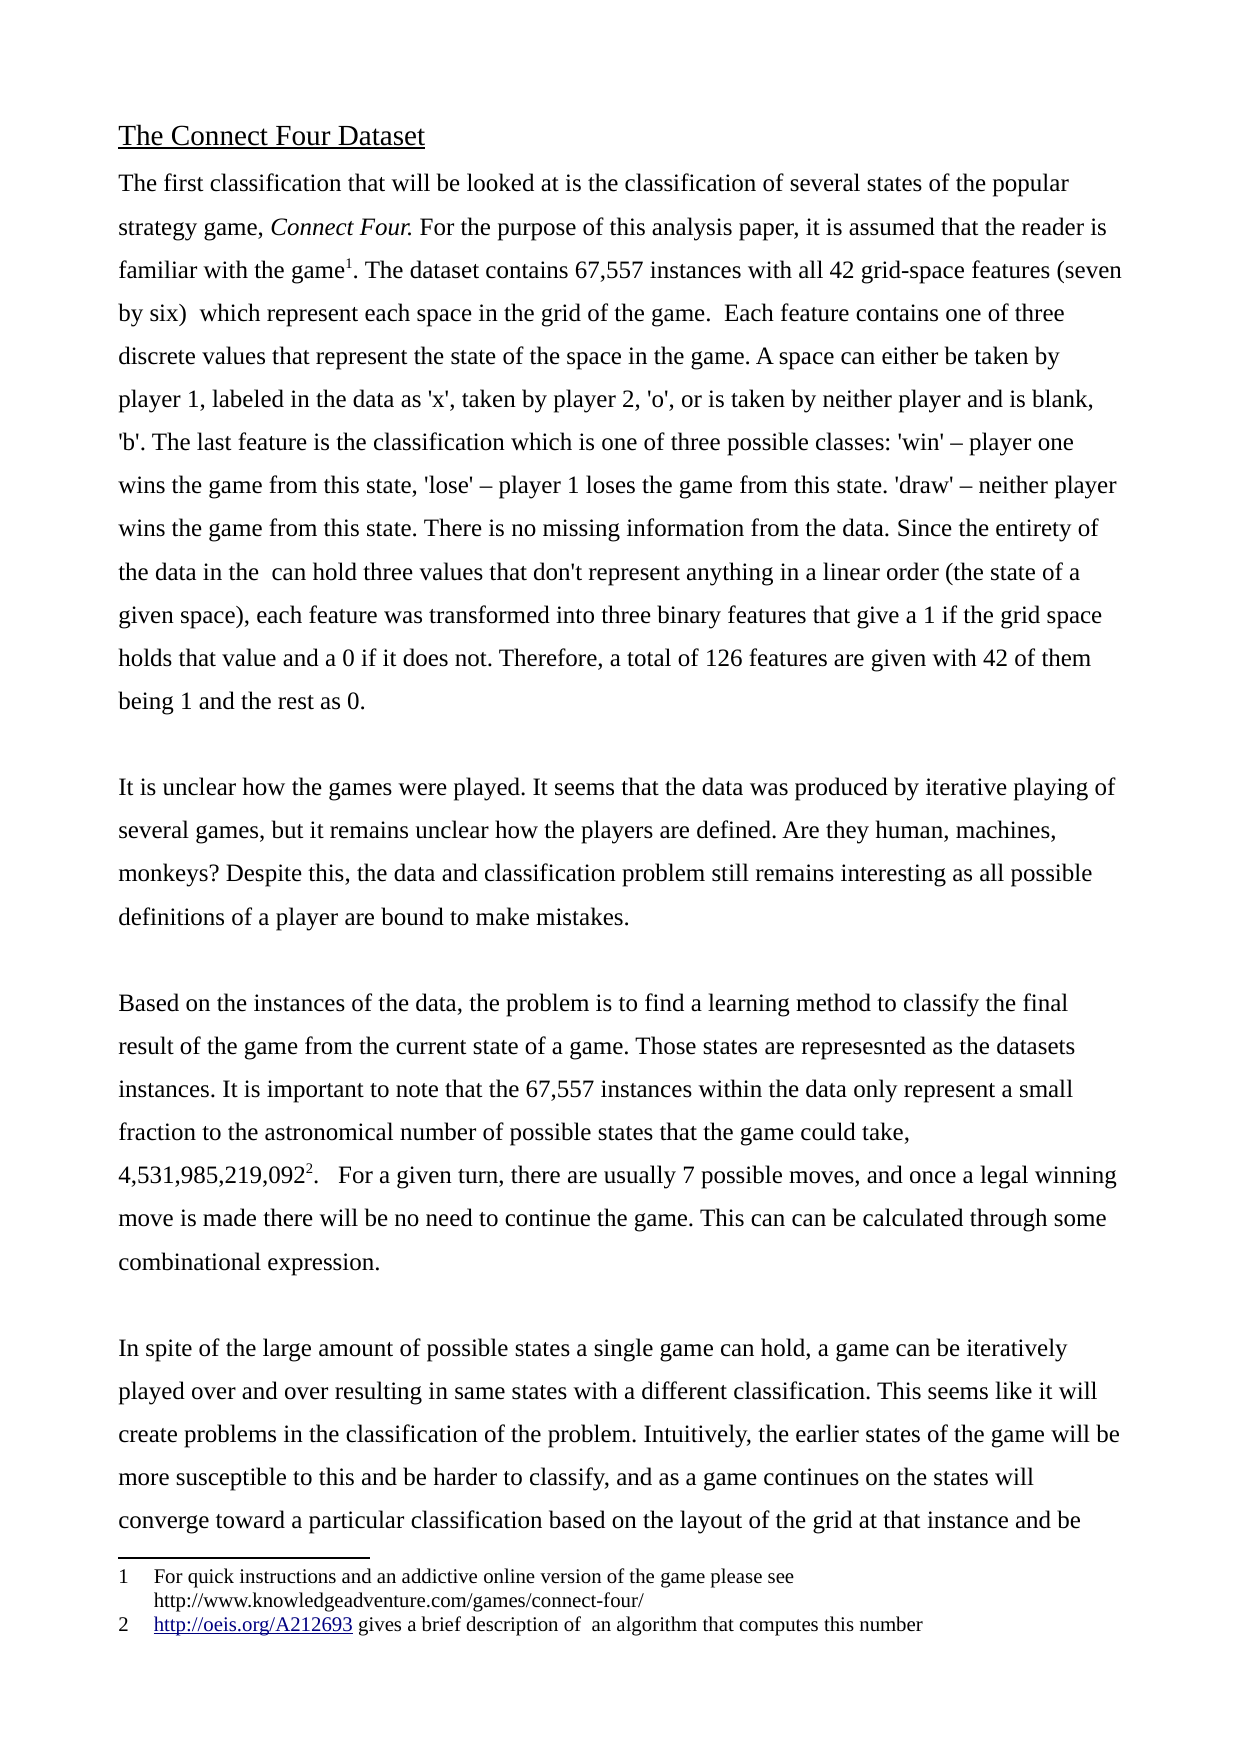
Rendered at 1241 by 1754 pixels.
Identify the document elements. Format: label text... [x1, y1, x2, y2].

text The Connect Four Dataset [118, 118, 1122, 152]
text For quick instructions and an addictive online version of the game please see http://www.knowledgeadventure.com/games/connect-four/ [118, 1564, 1122, 1612]
text It is unclear how the games were played. It seems that the data was produced by iterative playing of several games, but it remains unclear how the players are defined. Are they human, machines, monkeys? Despite this, the data and classification problem still remains interesting as all possible definitions of a player are bound to make mistakes. [118, 772, 1122, 930]
text In spite of the large amount of possible states a single game can hold, a game can be iteratively played over and over resulting in same states with a different classification. This seems like it will create problems in the classification of the problem. Intuitively, the earlier states of the game will be more susceptible to this and be harder to classify, and as a game continues on the states will converge toward a particular classification based on the layout of the grid at that instance and be [118, 1333, 1122, 1534]
text Based on the instances of the data, the problem is to find a learning method to classify the final result of the game from the current state of a game. Those states are represesnted as the datasets instances. It is important to note that the 67,557 instances within the data only represent a small fraction to the astronomical number of possible states that the game could take, 4,531,985,219,092. For a given turn, there are usually 7 possible moves, and once a legal winning move is made there will be no need to continue the game. This can can be calculated through some combinational expression. [118, 988, 1122, 1275]
text The first classification that will be looked at is the classification of several states of the popular strategy game, Connect Four. For the purpose of this analysis paper, it is assumed that the reader is familiar with the game. The dataset contains 67,557 instances with all 42 grid-space features (seven by six) which represent each space in the grid of the game. Each feature contains one of three discrete values that represent the state of the space in the game. A space can either be taken by player 1, labeled in the data as 'x', taken by player 2, 'o', or is taken by neither player and is blank, 'b'. The last feature is the classification which is one of three possible classes: 'win' – player one wins the game from this state, 'lose' – player 1 loses the game from this state. 'draw' – neither player wins the game from this state. There is no missing information from the data. Since the entirety of the data in the can hold three values that don't represent anything in a linear order (the state of a given space), each feature was transformed into three binary features that give a 1 if the grid space holds that value and a 0 if it does not. Therefore, a total of 126 features are given with 42 of them being 1 and the rest as 0. [118, 168, 1122, 715]
text http://oeis.org/A212693 gives a brief description of an algorithm that computes this number [118, 1612, 1122, 1636]
